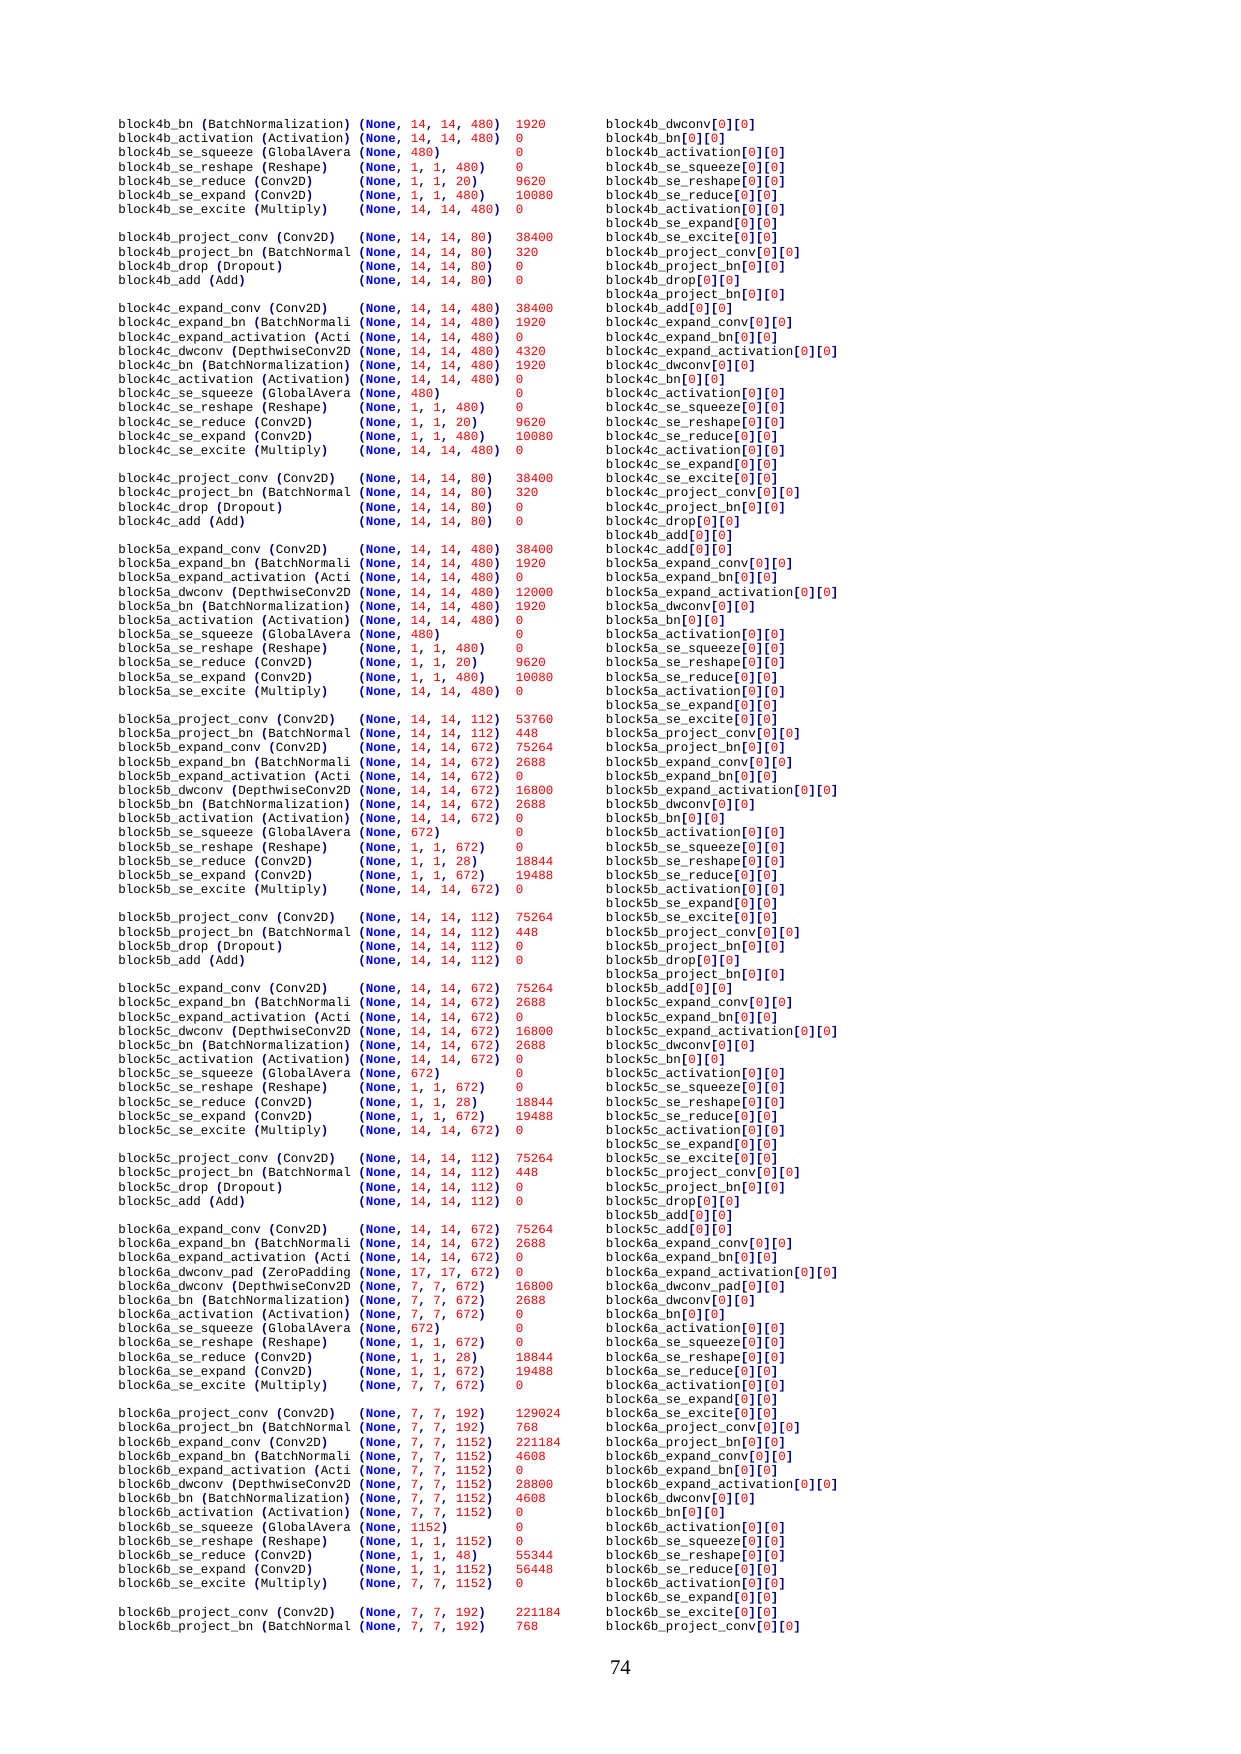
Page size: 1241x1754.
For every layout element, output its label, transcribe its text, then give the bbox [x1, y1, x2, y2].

text block4c_dwconv (DepthwiseConv2D (None, 14, 14, 480) 4320 block4c_expand_activation[0][0] [118, 345, 1122, 359]
text block5a_se_squeeze (GlobalAvera (None, 480) 0 block5a_activation[0][0] [118, 628, 1122, 642]
text block6b_project_bn (BatchNormal (None, 7, 7, 192) 768 block6b_project_conv[0][0] [118, 1620, 1122, 1634]
text block4c_project_conv (Conv2D) (None, 14, 14, 80) 38400 block4c_se_excite[0][0] [118, 472, 1122, 486]
text block4c_se_reduce (Conv2D) (None, 1, 1, 20) 9620 block4c_se_reshape[0][0] [118, 416, 1122, 430]
text block6a_expand_activation (Acti (None, 14, 14, 672) 0 block6a_expand_bn[0][0] [118, 1251, 1122, 1266]
text block6a_activation (Activation) (None, 7, 7, 672) 0 block6a_bn[0][0] [118, 1308, 1122, 1322]
text block5c_se_expand (Conv2D) (None, 1, 1, 672) 19488 block5c_se_reduce[0][0] [118, 1110, 1122, 1124]
text block5c_expand_activation (Acti (None, 14, 14, 672) 0 block5c_expand_bn[0][0] [118, 1011, 1122, 1025]
text block6b_se_reshape (Reshape) (None, 1, 1, 1152) 0 block6b_se_squeeze[0][0] [118, 1535, 1122, 1549]
text block5c_se_squeeze (GlobalAvera (None, 672) 0 block5c_activation[0][0] [118, 1067, 1122, 1081]
text block6b_activation (Activation) (None, 7, 7, 1152) 0 block6b_bn[0][0] [118, 1506, 1122, 1521]
text block5c_drop (Dropout) (None, 14, 14, 112) 0 block5c_project_bn[0][0] [118, 1181, 1122, 1195]
text block6a_expand_conv (Conv2D) (None, 14, 14, 672) 75264 block5c_add[0][0] [118, 1223, 1122, 1237]
text block4c_activation (Activation) (None, 14, 14, 480) 0 block4c_bn[0][0] [118, 373, 1122, 387]
text block5a_se_reshape (Reshape) (None, 1, 1, 480) 0 block5a_se_squeeze[0][0] [118, 642, 1122, 656]
text block6b_se_excite (Multiply) (None, 7, 7, 1152) 0 block6b_activation[0][0] [118, 1577, 1122, 1591]
text block6b_expand_conv (Conv2D) (None, 7, 7, 1152) 221184 block6a_project_bn[0][0] [118, 1436, 1122, 1450]
text block4b_se_expand (Conv2D) (None, 1, 1, 480) 10080 block4b_se_reduce[0][0] [118, 189, 1122, 203]
text block4b_activation (Activation) (None, 14, 14, 480) 0 block4b_bn[0][0] [118, 132, 1122, 146]
text block5c_project_conv (Conv2D) (None, 14, 14, 112) 75264 block5c_se_excite[0][0] [118, 1152, 1122, 1166]
text block5c_se_excite (Multiply) (None, 14, 14, 672) 0 block5c_activation[0][0] [118, 1124, 1122, 1138]
text block4c_expand_conv (Conv2D) (None, 14, 14, 480) 38400 block4b_add[0][0] [118, 302, 1122, 316]
text block4c_se_expand[0][0] [118, 458, 1122, 472]
text block4b_se_excite (Multiply) (None, 14, 14, 480) 0 block4b_activation[0][0] [118, 203, 1122, 217]
text block6a_se_excite (Multiply) (None, 7, 7, 672) 0 block6a_activation[0][0] [118, 1379, 1122, 1393]
text block4b_bn (BatchNormalization) (None, 14, 14, 480) 1920 block4b_dwconv[0][0] [118, 118, 1122, 132]
text block5a_project_bn[0][0] [118, 968, 1122, 982]
text block4c_add (Add) (None, 14, 14, 80) 0 block4c_drop[0][0] [118, 515, 1122, 529]
text block5b_project_bn (BatchNormal (None, 14, 14, 112) 448 block5b_project_conv[0][0] [118, 926, 1122, 940]
text block4c_drop (Dropout) (None, 14, 14, 80) 0 block4c_project_bn[0][0] [118, 501, 1122, 515]
text block6a_se_squeeze (GlobalAvera (None, 672) 0 block6a_activation[0][0] [118, 1322, 1122, 1336]
text block5b_expand_activation (Acti (None, 14, 14, 672) 0 block5b_expand_bn[0][0] [118, 770, 1122, 784]
text block6a_se_reshape (Reshape) (None, 1, 1, 672) 0 block6a_se_squeeze[0][0] [118, 1336, 1122, 1351]
text block4a_project_bn[0][0] [118, 288, 1122, 302]
text block4b_se_expand[0][0] [118, 217, 1122, 231]
text block5a_project_conv (Conv2D) (None, 14, 14, 112) 53760 block5a_se_excite[0][0] [118, 713, 1122, 727]
text block5c_se_reduce (Conv2D) (None, 1, 1, 28) 18844 block5c_se_reshape[0][0] [118, 1096, 1122, 1110]
text block5b_se_reduce (Conv2D) (None, 1, 1, 28) 18844 block5b_se_reshape[0][0] [118, 855, 1122, 869]
text block5a_se_excite (Multiply) (None, 14, 14, 480) 0 block5a_activation[0][0] [118, 685, 1122, 699]
text block4b_project_conv (Conv2D) (None, 14, 14, 80) 38400 block4b_se_excite[0][0] [118, 231, 1122, 246]
text block6b_se_expand[0][0] [118, 1591, 1122, 1606]
text block5c_activation (Activation) (None, 14, 14, 672) 0 block5c_bn[0][0] [118, 1053, 1122, 1067]
text block6a_project_conv (Conv2D) (None, 7, 7, 192) 129024 block6a_se_excite[0][0] [118, 1407, 1122, 1421]
text block4b_project_bn (BatchNormal (None, 14, 14, 80) 320 block4b_project_conv[0][0] [118, 246, 1122, 260]
text block5b_expand_conv (Conv2D) (None, 14, 14, 672) 75264 block5a_project_bn[0][0] [118, 741, 1122, 756]
text block6a_dwconv (DepthwiseConv2D (None, 7, 7, 672) 16800 block6a_dwconv_pad[0][0] [118, 1280, 1122, 1294]
text block5b_dwconv (DepthwiseConv2D (None, 14, 14, 672) 16800 block5b_expand_activation[0][0] [118, 784, 1122, 798]
text block5a_se_reduce (Conv2D) (None, 1, 1, 20) 9620 block5a_se_reshape[0][0] [118, 656, 1122, 671]
text block6b_expand_activation (Acti (None, 7, 7, 1152) 0 block6b_expand_bn[0][0] [118, 1464, 1122, 1478]
text block4c_project_bn (BatchNormal (None, 14, 14, 80) 320 block4c_project_conv[0][0] [118, 486, 1122, 501]
text block5c_add (Add) (None, 14, 14, 112) 0 block5c_drop[0][0] [118, 1195, 1122, 1209]
text block4c_se_reshape (Reshape) (None, 1, 1, 480) 0 block4c_se_squeeze[0][0] [118, 401, 1122, 416]
text block6b_expand_bn (BatchNormali (None, 7, 7, 1152) 4608 block6b_expand_conv[0][0] [118, 1450, 1122, 1464]
text block4c_bn (BatchNormalization) (None, 14, 14, 480) 1920 block4c_dwconv[0][0] [118, 359, 1122, 373]
text block4c_expand_bn (BatchNormali (None, 14, 14, 480) 1920 block4c_expand_conv[0][0] [118, 316, 1122, 331]
text block5a_expand_conv (Conv2D) (None, 14, 14, 480) 38400 block4c_add[0][0] [118, 543, 1122, 557]
text block5b_activation (Activation) (None, 14, 14, 672) 0 block5b_bn[0][0] [118, 812, 1122, 826]
text block4b_drop (Dropout) (None, 14, 14, 80) 0 block4b_project_bn[0][0] [118, 260, 1122, 274]
text block5b_se_expand (Conv2D) (None, 1, 1, 672) 19488 block5b_se_reduce[0][0] [118, 869, 1122, 883]
text block5c_bn (BatchNormalization) (None, 14, 14, 672) 2688 block5c_dwconv[0][0] [118, 1039, 1122, 1053]
text block4c_se_expand (Conv2D) (None, 1, 1, 480) 10080 block4c_se_reduce[0][0] [118, 430, 1122, 444]
text block5c_project_bn (BatchNormal (None, 14, 14, 112) 448 block5c_project_conv[0][0] [118, 1166, 1122, 1181]
text block6a_se_expand[0][0] [118, 1393, 1122, 1407]
text block6b_bn (BatchNormalization) (None, 7, 7, 1152) 4608 block6b_dwconv[0][0] [118, 1492, 1122, 1506]
text block5c_dwconv (DepthwiseConv2D (None, 14, 14, 672) 16800 block5c_expand_activation[0][0] [118, 1025, 1122, 1039]
text block4b_se_squeeze (GlobalAvera (None, 480) 0 block4b_activation[0][0] [118, 146, 1122, 161]
text block5a_project_bn (BatchNormal (None, 14, 14, 112) 448 block5a_project_conv[0][0] [118, 727, 1122, 741]
text block5c_se_reshape (Reshape) (None, 1, 1, 672) 0 block5c_se_squeeze[0][0] [118, 1081, 1122, 1096]
text block5a_se_expand (Conv2D) (None, 1, 1, 480) 10080 block5a_se_reduce[0][0] [118, 671, 1122, 685]
text block4b_add[0][0] [118, 529, 1122, 543]
text block5b_expand_bn (BatchNormali (None, 14, 14, 672) 2688 block5b_expand_conv[0][0] [118, 756, 1122, 770]
text block5b_bn (BatchNormalization) (None, 14, 14, 672) 2688 block5b_dwconv[0][0] [118, 798, 1122, 812]
text block4b_add (Add) (None, 14, 14, 80) 0 block4b_drop[0][0] [118, 274, 1122, 288]
text block6b_dwconv (DepthwiseConv2D (None, 7, 7, 1152) 28800 block6b_expand_activation[0][0] [118, 1478, 1122, 1492]
text block6a_se_expand (Conv2D) (None, 1, 1, 672) 19488 block6a_se_reduce[0][0] [118, 1365, 1122, 1379]
text block4b_se_reshape (Reshape) (None, 1, 1, 480) 0 block4b_se_squeeze[0][0] [118, 161, 1122, 175]
text block5b_se_excite (Multiply) (None, 14, 14, 672) 0 block5b_activation[0][0] [118, 883, 1122, 897]
text block6b_se_reduce (Conv2D) (None, 1, 1, 48) 55344 block6b_se_reshape[0][0] [118, 1549, 1122, 1563]
text block4c_expand_activation (Acti (None, 14, 14, 480) 0 block4c_expand_bn[0][0] [118, 331, 1122, 345]
text block5b_add[0][0] [118, 1209, 1122, 1223]
text block5a_bn (BatchNormalization) (None, 14, 14, 480) 1920 block5a_dwconv[0][0] [118, 600, 1122, 614]
text block5b_se_reshape (Reshape) (None, 1, 1, 672) 0 block5b_se_squeeze[0][0] [118, 841, 1122, 855]
text block5b_se_squeeze (GlobalAvera (None, 672) 0 block5b_activation[0][0] [118, 826, 1122, 841]
text block5a_expand_bn (BatchNormali (None, 14, 14, 480) 1920 block5a_expand_conv[0][0] [118, 557, 1122, 571]
text block5a_dwconv (DepthwiseConv2D (None, 14, 14, 480) 12000 block5a_expand_activation[0][0] [118, 586, 1122, 600]
text block4b_se_reduce (Conv2D) (None, 1, 1, 20) 9620 block4b_se_reshape[0][0] [118, 175, 1122, 189]
text block5a_se_expand[0][0] [118, 699, 1122, 713]
text block4c_se_squeeze (GlobalAvera (None, 480) 0 block4c_activation[0][0] [118, 387, 1122, 401]
text block6a_bn (BatchNormalization) (None, 7, 7, 672) 2688 block6a_dwconv[0][0] [118, 1294, 1122, 1308]
text block5b_project_conv (Conv2D) (None, 14, 14, 112) 75264 block5b_se_excite[0][0] [118, 911, 1122, 926]
text block4c_se_excite (Multiply) (None, 14, 14, 480) 0 block4c_activation[0][0] [118, 444, 1122, 458]
text block5a_expand_activation (Acti (None, 14, 14, 480) 0 block5a_expand_bn[0][0] [118, 571, 1122, 586]
text block6a_se_reduce (Conv2D) (None, 1, 1, 28) 18844 block6a_se_reshape[0][0] [118, 1351, 1122, 1365]
text block5c_se_expand[0][0] [118, 1138, 1122, 1152]
text block5b_add (Add) (None, 14, 14, 112) 0 block5b_drop[0][0] [118, 954, 1122, 968]
text block6a_expand_bn (BatchNormali (None, 14, 14, 672) 2688 block6a_expand_conv[0][0] [118, 1237, 1122, 1251]
text block5c_expand_bn (BatchNormali (None, 14, 14, 672) 2688 block5c_expand_conv[0][0] [118, 996, 1122, 1011]
text block6b_se_expand (Conv2D) (None, 1, 1, 1152) 56448 block6b_se_reduce[0][0] [118, 1563, 1122, 1577]
text block5b_drop (Dropout) (None, 14, 14, 112) 0 block5b_project_bn[0][0] [118, 940, 1122, 954]
text block6b_project_conv (Conv2D) (None, 7, 7, 192) 221184 block6b_se_excite[0][0] [118, 1606, 1122, 1620]
text block6b_se_squeeze (GlobalAvera (None, 1152) 0 block6b_activation[0][0] [118, 1521, 1122, 1535]
text block5a_activation (Activation) (None, 14, 14, 480) 0 block5a_bn[0][0] [118, 614, 1122, 628]
text block6a_dwconv_pad (ZeroPadding (None, 17, 17, 672) 0 block6a_expand_activation[0][0] [118, 1266, 1122, 1280]
text block5b_se_expand[0][0] [118, 897, 1122, 911]
text block5c_expand_conv (Conv2D) (None, 14, 14, 672) 75264 block5b_add[0][0] [118, 982, 1122, 996]
text block6a_project_bn (BatchNormal (None, 7, 7, 192) 768 block6a_project_conv[0][0] [118, 1421, 1122, 1436]
